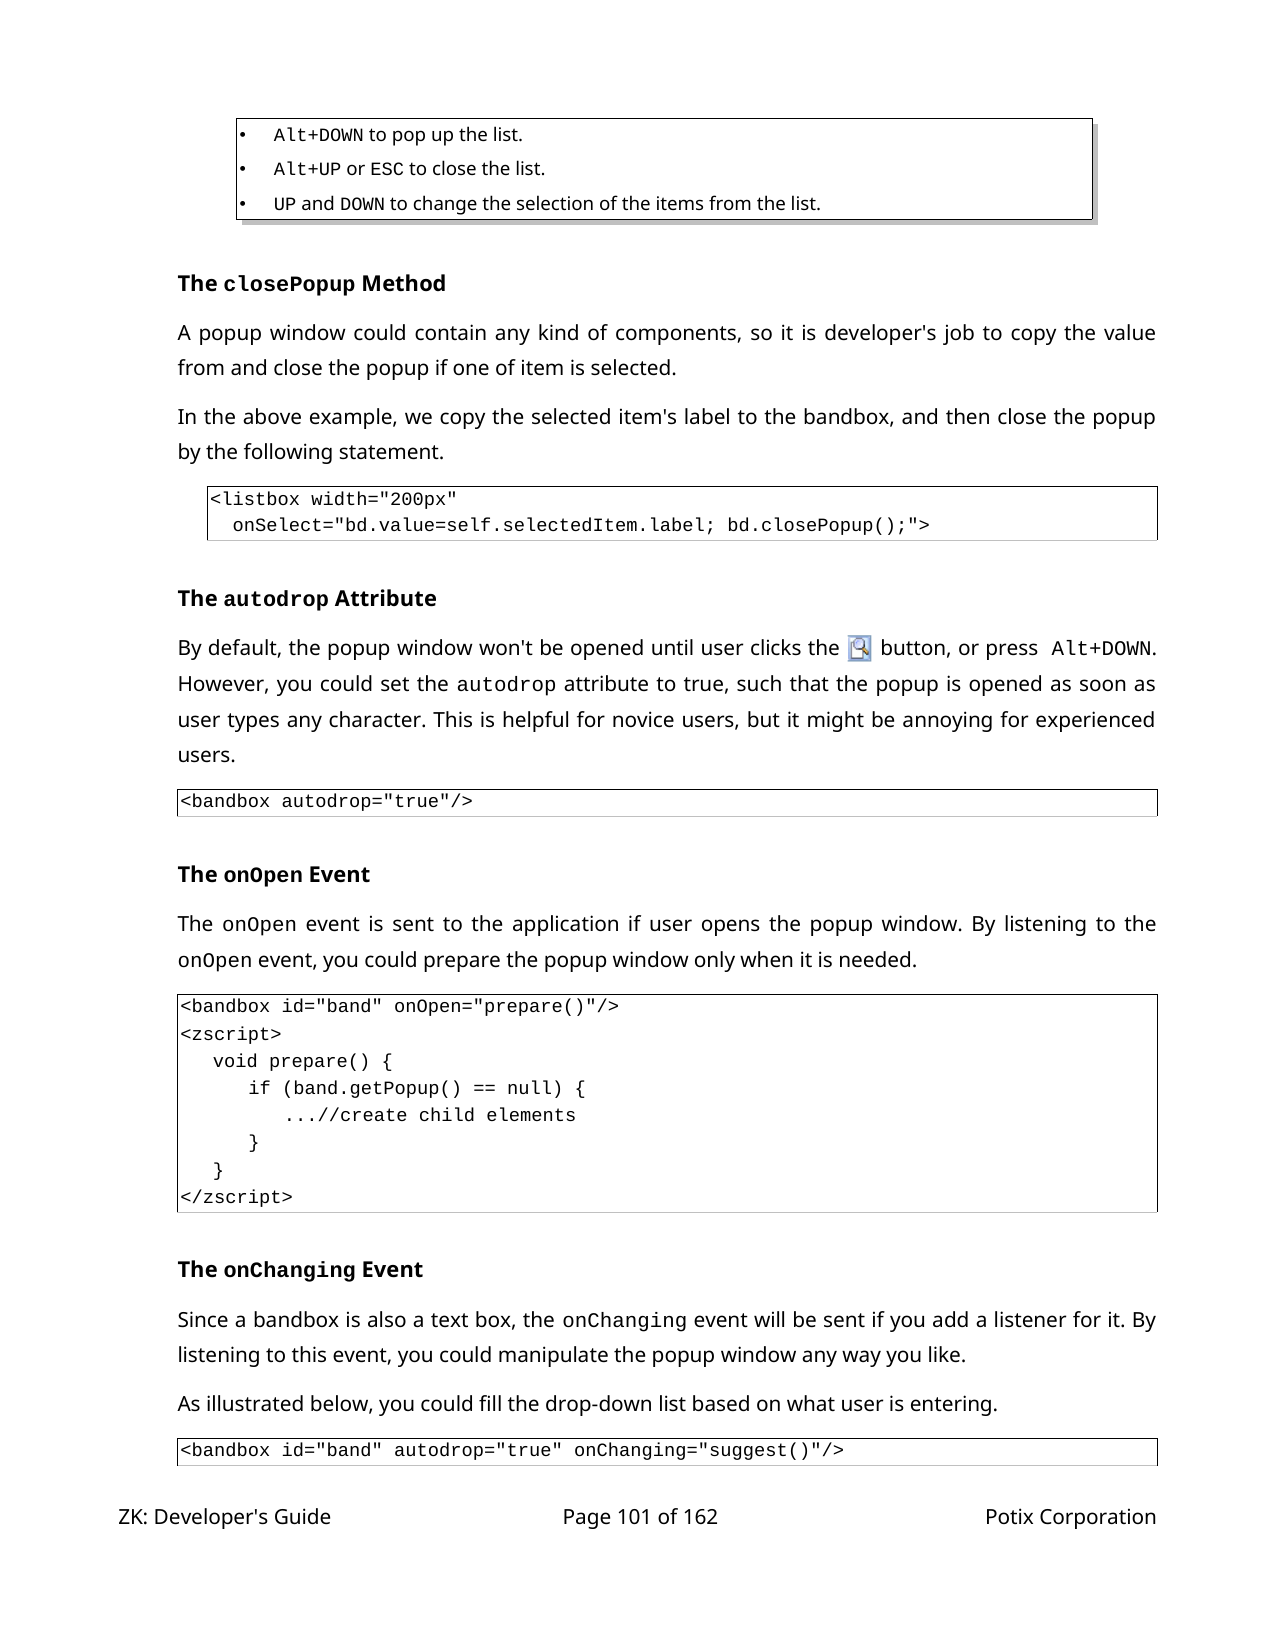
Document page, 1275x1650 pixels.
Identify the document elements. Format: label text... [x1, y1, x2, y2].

text <listbox width="200px" onSelect="bd.value=self.selectedItem.label; bd.closePopup();"> [208, 487, 1157, 540]
text The onOpen event is sent to the application if user opens the popup window. By listening to the onOpen event, you could prepare the popup window only when it is needed. [177, 909, 1157, 974]
text Since a bandbox is also a text box, the onChanging event will be sent if you add a listener for it. By listening to this event, you could manipulate the popup window any way you like. [177, 1305, 1157, 1369]
text A popup window could contain any kind of components, so it is developer's job to copy the value from and close the popup if one of item is selected. [177, 318, 1157, 382]
text void prepare() { [178, 1049, 1157, 1073]
text if (band.getPopup() == null) { [178, 1076, 1157, 1100]
list UP and DOWN to change the selection of the items from the list. [237, 187, 1092, 219]
text <zscript> [178, 1021, 1157, 1046]
text } [178, 1157, 1157, 1182]
subtitle The onOpen Event [177, 859, 1157, 889]
subtitle The closePopup Method [177, 267, 1157, 298]
text <bandbox id="band" onOpen="prepare()"/> [178, 995, 1157, 1018]
text In the above example, we copy the selected item's label to the bandbox, and then close the popup by the following statement. [177, 402, 1157, 466]
text <bandbox autodrop="true"/> [178, 790, 1157, 816]
list Alt+UP or ESC to close the list. [237, 153, 1092, 181]
text } [178, 1130, 1157, 1154]
text By default, the popup window won't be opened until user clicks the button, or press Alt+DOWN. However, you could set the autodrop attribute to true, such that the popup is opened as soon as user types any character. This is helpful for novice users, but it might be annoying for experienced users. [177, 633, 1157, 768]
text ...//create child elements [178, 1103, 1157, 1127]
text </zscript> [178, 1184, 1157, 1212]
picture [847, 635, 874, 663]
subtitle The onChanging Event [177, 1254, 1157, 1284]
text <bandbox id="band" autodrop="true" onChanging="suggest()"/> [178, 1439, 1157, 1465]
list Alt+DOWN to pop up the list. [237, 119, 1092, 147]
subtitle The autodrop Attribute [177, 583, 1157, 613]
text As illustrated below, you could fill the drop-down list based on what user is entering. [177, 1389, 1157, 1418]
